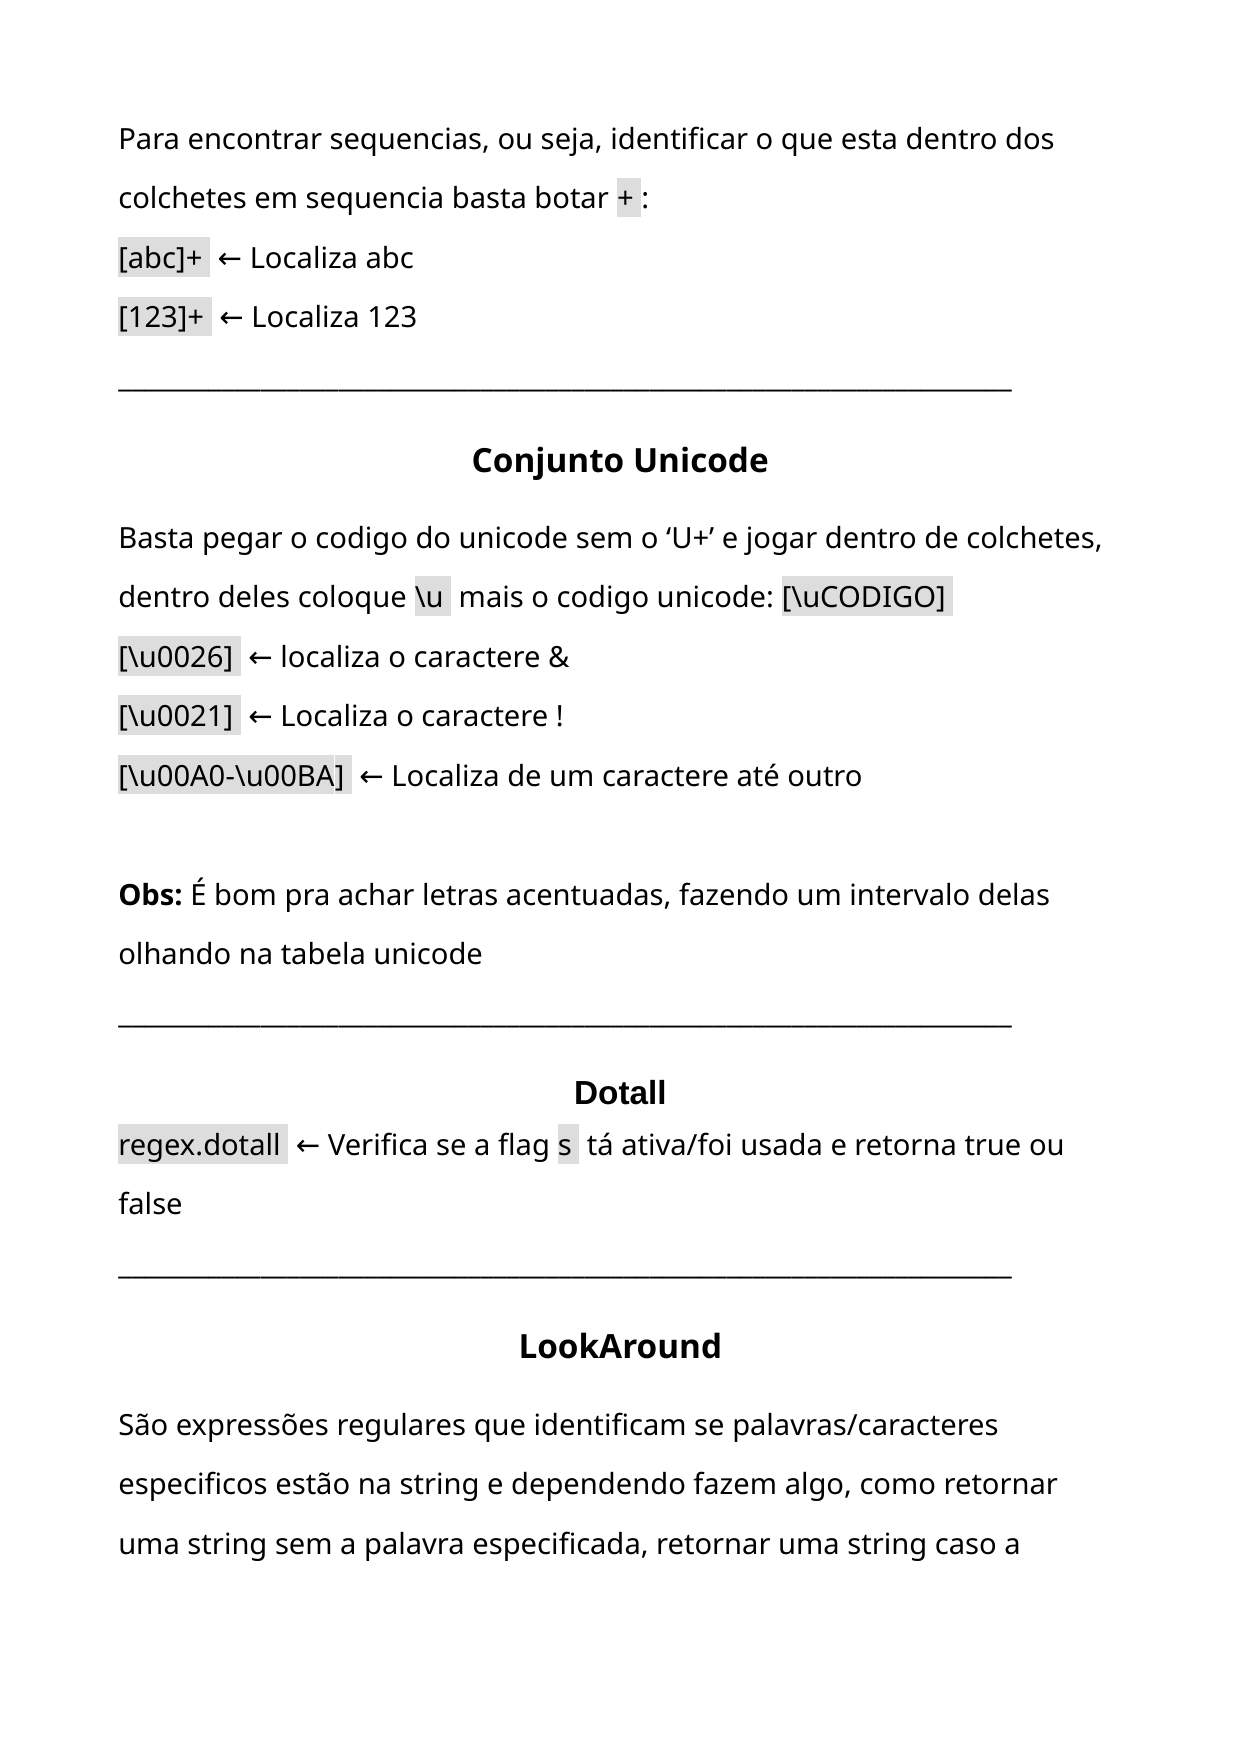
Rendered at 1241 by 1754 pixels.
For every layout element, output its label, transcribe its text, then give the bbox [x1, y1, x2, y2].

text [\u0026] ← localiza o caractere & [118, 636, 1122, 676]
text [\u00A0-\u00BA] ← Localiza de um caractere até outro [118, 755, 1122, 794]
text São expressões regulares que identificam se palavras/caracteres especificos estão na string e dependendo fazem algo, como retornar uma string sem a palavra especificada, retornar uma string caso a [118, 1404, 1122, 1563]
text [\u0021] ← Localiza o caractere ! [118, 695, 1122, 735]
subtitle Dotall [118, 1073, 1122, 1112]
text _____________________________________________________________________ [118, 993, 1122, 1032]
text _____________________________________________________________________ [118, 356, 1122, 396]
text _____________________________________________________________________ [118, 1243, 1122, 1283]
text Para encontrar sequencias, ou seja, identificar o que esta dentro dos colchetes em sequencia basta botar + : [118, 118, 1122, 217]
text [123]+ ← Localiza 123 [118, 297, 1122, 336]
text regex.dotall ← Verifica se a flag s tá ativa/foi usada e retorna true ou false [118, 1124, 1122, 1223]
text [abc]+ ← Localiza abc [118, 237, 1122, 277]
subtitle LookAround [118, 1323, 1122, 1369]
text Obs: É bom pra achar letras acentuadas, fazendo um intervalo delas olhando na tabela unicode [118, 874, 1122, 973]
subtitle Conjunto Unicode [118, 436, 1122, 482]
text Basta pegar o codigo do unicode sem o ‘U+’ e jogar dentro de colchetes, dentro deles coloque \u mais o codigo unicode: [\uCODIGO] [118, 517, 1122, 616]
